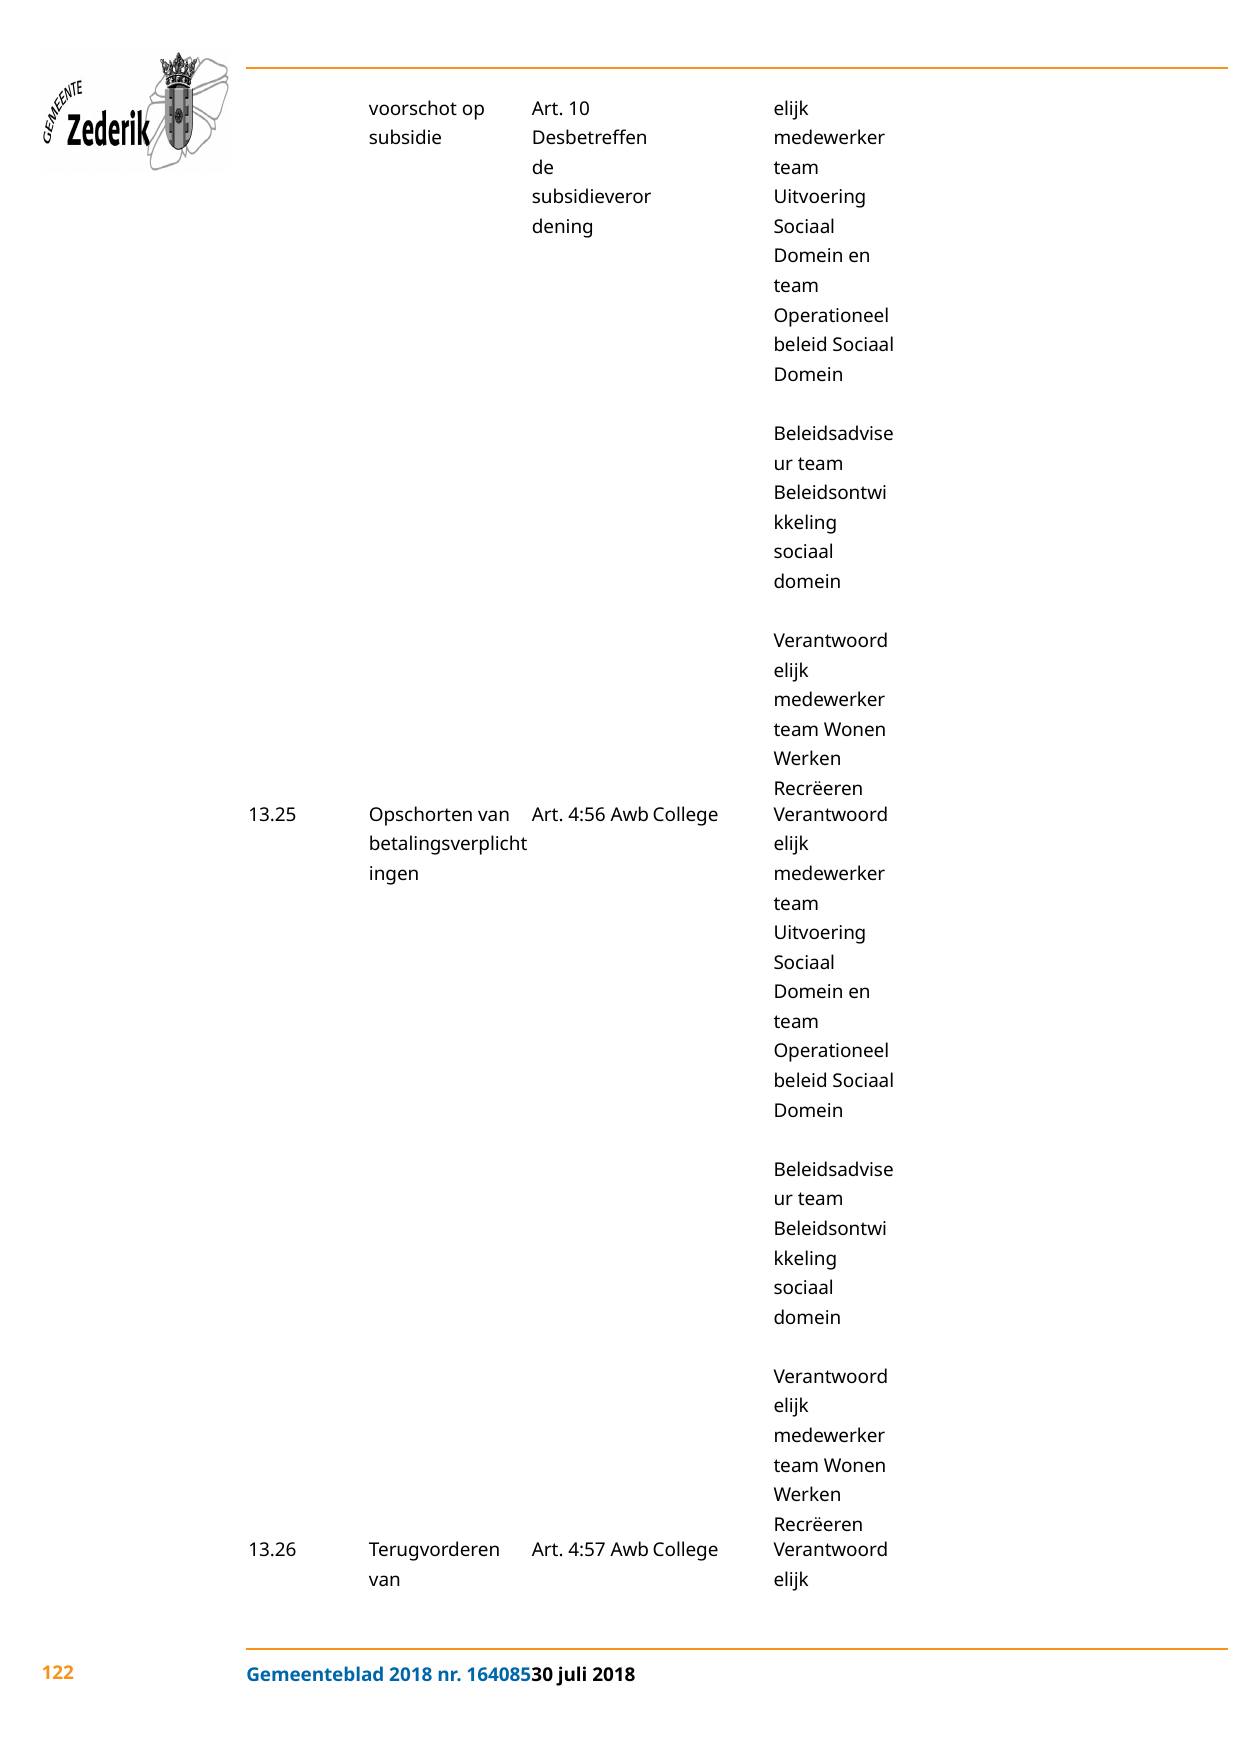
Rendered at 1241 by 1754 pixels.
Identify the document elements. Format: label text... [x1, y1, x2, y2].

table_cell Opschorten van betalingsverplichtingen [369, 801, 532, 1537]
table_cell [1015, 801, 1152, 1537]
table_cell [894, 801, 1015, 1537]
table_cell [1015, 1537, 1152, 1592]
table_cell Art. 4:57 Awb [532, 1537, 652, 1592]
table_cell [894, 1537, 1015, 1592]
table_cell 13.25 [248, 801, 369, 1537]
table_cell elijk medewerker team Uitvoering Sociaal Domein en team Operationeel beleid Sociaal Domein Beleidsadviseur team Beleidsontwikkeling sociaal domein Verantwoordelijk medewerker team Wonen Werken Recrëeren [773, 95, 894, 801]
table_cell Verantwoordelijk medewerker team Uitvoering Sociaal Domein en team Operationeel beleid Sociaal Domein Beleidsadviseur team Beleidsontwikkeling sociaal domein Verantwoordelijk medewerker team Wonen Werken Recrëeren [773, 801, 894, 1537]
table_cell [248, 95, 369, 801]
table_cell [653, 95, 773, 801]
table_cell College [653, 801, 773, 1537]
table_cell College [653, 1537, 773, 1592]
table_cell voorschot op subsidie [369, 95, 532, 801]
table_cell [894, 95, 1015, 801]
table_cell Art. 10 Desbetreffende subsidieverordening [532, 95, 652, 801]
picture [41, 47, 231, 172]
table_cell Art. 4:56 Awb [532, 801, 652, 1537]
table_cell [1015, 95, 1152, 801]
table_cell 13.26 [248, 1537, 369, 1592]
table_cell Verantwoordelijk [773, 1537, 894, 1592]
table_cell Terugvorderen van [369, 1537, 532, 1592]
